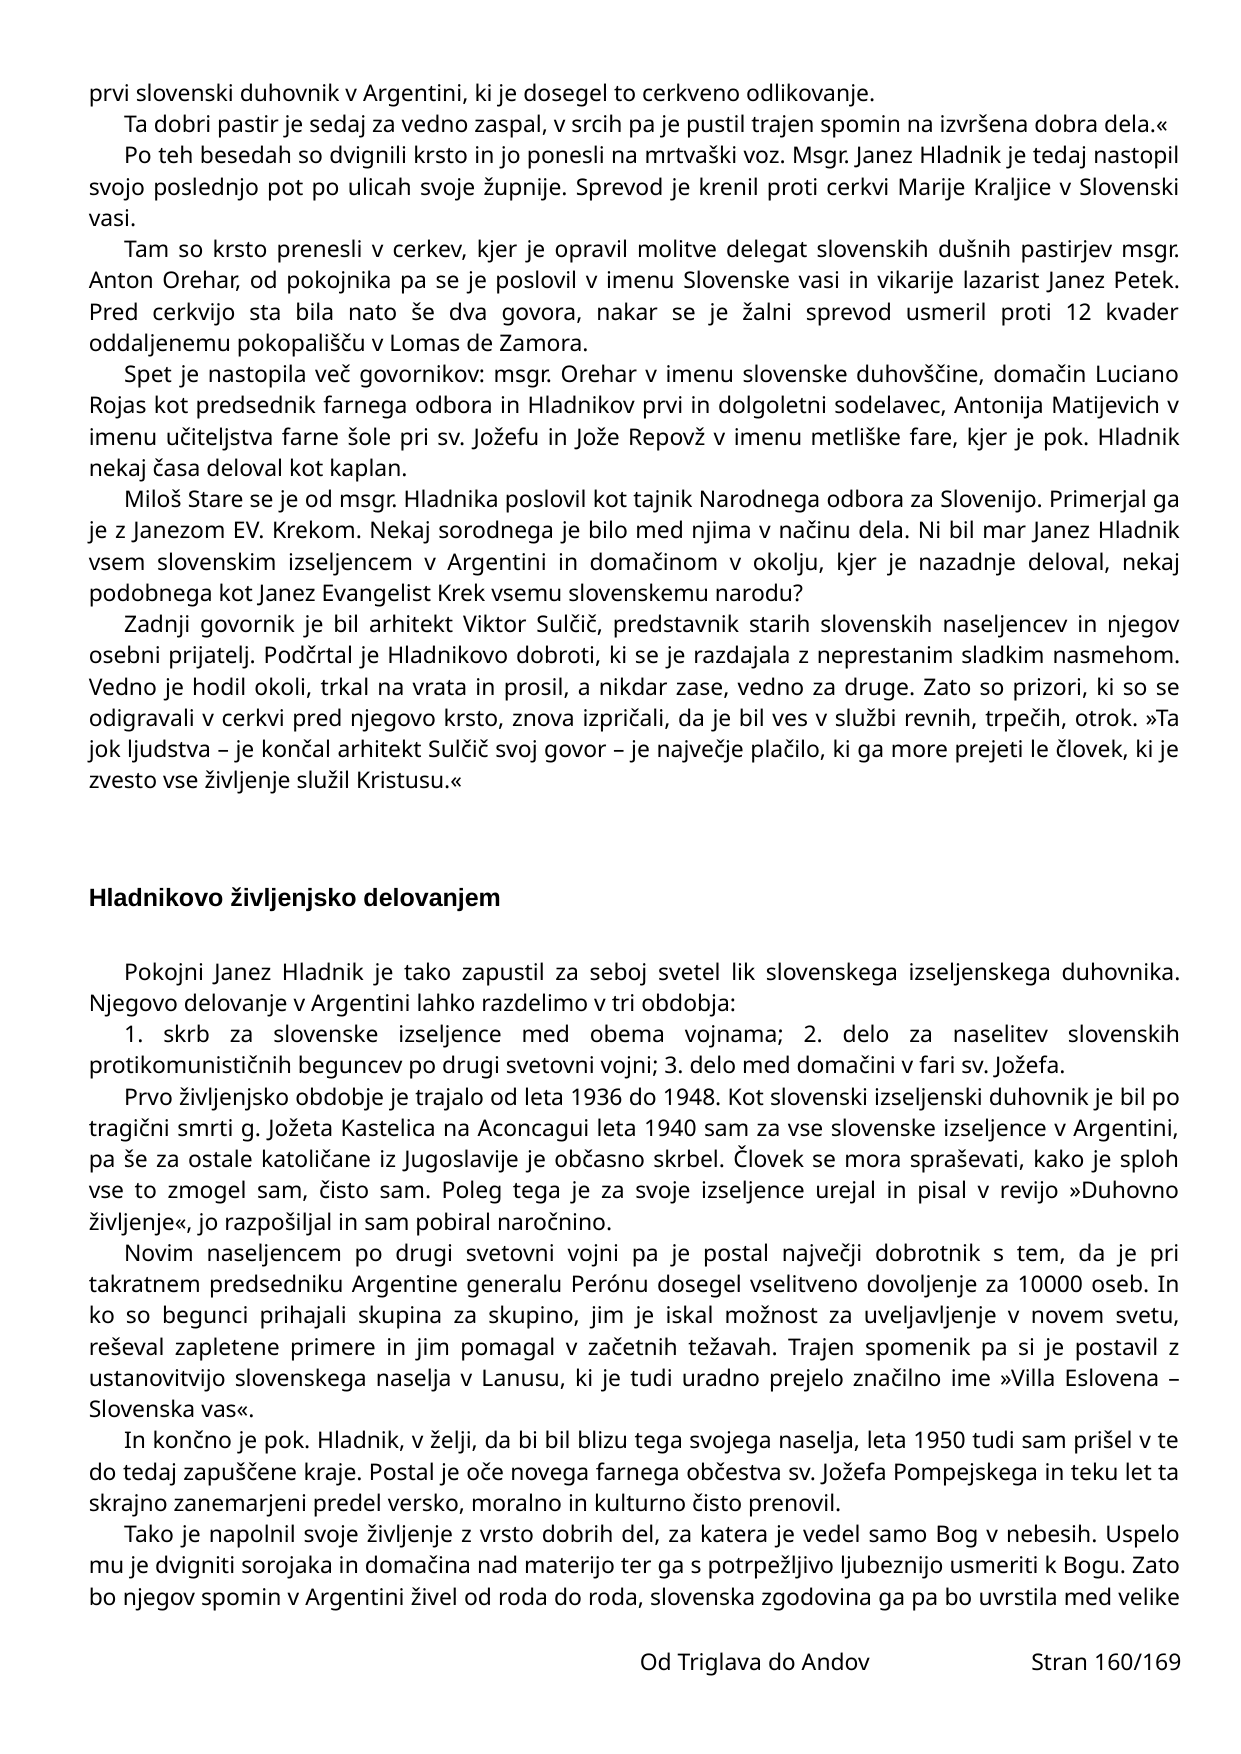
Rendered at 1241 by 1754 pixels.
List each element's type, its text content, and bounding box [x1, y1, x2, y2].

text In končno je pok. Hladnik, v želji, da bi bil blizu tega svojega naselja, leta 1950 tudi sam prišel v te do tedaj zapuščene kraje. Postal je oče novega farnega občestva sv. Jožefa Pompejskega in teku let ta skrajno zanemarjeni predel versko, moralno in kulturno čisto prenovil. [88, 1424, 1181, 1518]
text Po teh besedah so dvignili krsto in jo ponesli na mrtvaški voz. Msgr. Janez Hladnik je tedaj nastopil svojo poslednjo pot po ulicah svoje župnije. Sprevod je krenil proti cerkvi Marije Kraljice v Slovenski vasi. [88, 139, 1181, 233]
text Tako je napolnil svoje življenje z vrsto dobrih del, za katera je vedel samo Bog v nebesih. Uspelo mu je dvigniti sorojaka in domačina nad materijo ter ga s potrpežljivo ljubeznijo usmeriti k Bogu. Zato bo njegov spomin v Argentini živel od roda do roda, slovenska zgodovina ga pa bo uvrstila med velike [88, 1518, 1181, 1612]
text Ta dobri pastir je sedaj za vedno zaspal, v srcih pa je pustil trajen spomin na izvršena dobra dela.« [88, 108, 1181, 139]
text Miloš Stare se je od msgr. Hladnika poslovil kot tajnik Narodnega odbora za Slovenijo. Primerjal ga je z Janezom EV. Krekom. Nekaj sorodnega je bilo med njima v načinu dela. Ni bil mar Janez Hladnik vsem slovenskim izseljencem v Argentini in domačinom v okolju, kjer je nazadnje deloval, nekaj podobnega kot Janez Evangelist Krek vsemu slovenskemu narodu? [88, 483, 1181, 608]
subtitle Hladnikovo življenjsko delovanjem [88, 883, 1181, 912]
text prvi slovenski duhovnik v Argentini, ki je dosegel to cerkveno odlikovanje. [88, 77, 1181, 108]
text Tam so krsto prenesli v cerkev, kjer je opravil molitve delegat slovenskih dušnih pastirjev msgr. Anton Orehar, od pokojnika pa se je poslovil v imenu Slovenske vasi in vikarije lazarist Janez Petek. Pred cerkvijo sta bila nato še dva govora, nakar se je žalni sprevod usmeril proti 12 kvader oddaljenemu pokopališču v Lomas de Zamora. [88, 233, 1181, 358]
text Spet je nastopila več govornikov: msgr. Orehar v imenu slovenske duhovščine, domačin Luciano Rojas kot predsednik farnega odbora in Hladnikov prvi in dolgoletni sodelavec, Antonija Matijevich v imenu učiteljstva farne šole pri sv. Jožefu in Jože Repovž v imenu metliške fare, kjer je pok. Hladnik nekaj časa deloval kot kaplan. [88, 358, 1181, 483]
text Novim naseljencem po drugi svetovni vojni pa je postal največji dobrotnik s tem, da je pri takratnem predsedniku Argentine generalu Perónu dosegel vselitveno dovoljenje za 10000 oseb. In ko so begunci prihajali skupina za skupino, jim je iskal možnost za uveljavljenje v novem svetu, reševal zapletene primere in jim pomagal v začetnih težavah. Trajen spomenik pa si je postavil z ustanovitvijo slovenskega naselja v Lanusu, ki je tudi uradno prejelo značilno ime »Villa Eslovena – Slovenska vas«. [88, 1237, 1181, 1424]
text Pokojni Janez Hladnik je tako zapustil za seboj svetel lik slovenskega izseljenskega duhovnika. Njegovo delovanje v Argentini lahko razdelimo v tri obdobja: [88, 956, 1181, 1018]
text 1. skrb za slovenske izseljence med obema vojnama; 2. delo za naselitev slovenskih protikomunističnih beguncev po drugi svetovni vojni; 3. delo med domačini v fari sv. Jožefa. [88, 1018, 1181, 1081]
text Zadnji govornik je bil arhitekt Viktor Sulčič, predstavnik starih slovenskih naseljencev in njegov osebni prijatelj. Podčrtal je Hladnikovo dobroti, ki se je razdajala z neprestanim sladkim nasmehom. Vedno je hodil okoli, trkal na vrata in prosil, a nikdar zase, vedno za druge. Zato so prizori, ki so se odigravali v cerkvi pred njegovo krsto, znova izpričali, da je bil ves v službi revnih, trpečih, otrok. »Ta jok ljudstva – je končal arhitekt Sulčič svoj govor – je največje plačilo, ki ga more prejeti le človek, ki je zvesto vse življenje služil Kristusu.« [88, 608, 1181, 796]
text Prvo življenjsko obdobje je trajalo od leta 1936 do 1948. Kot slovenski izseljenski duhovnik je bil po tragični smrti g. Jožeta Kastelica na Aconcagui leta 1940 sam za vse slovenske izseljence v Argentini, pa še za ostale katoličane iz Jugoslavije je občasno skrbel. Človek se mora spraševati, kako je sploh vse to zmogel sam, čisto sam. Poleg tega je za svoje izseljence urejal in pisal v revijo »Duhovno življenje«, jo razpošiljal in sam pobiral naročnino. [88, 1081, 1181, 1237]
